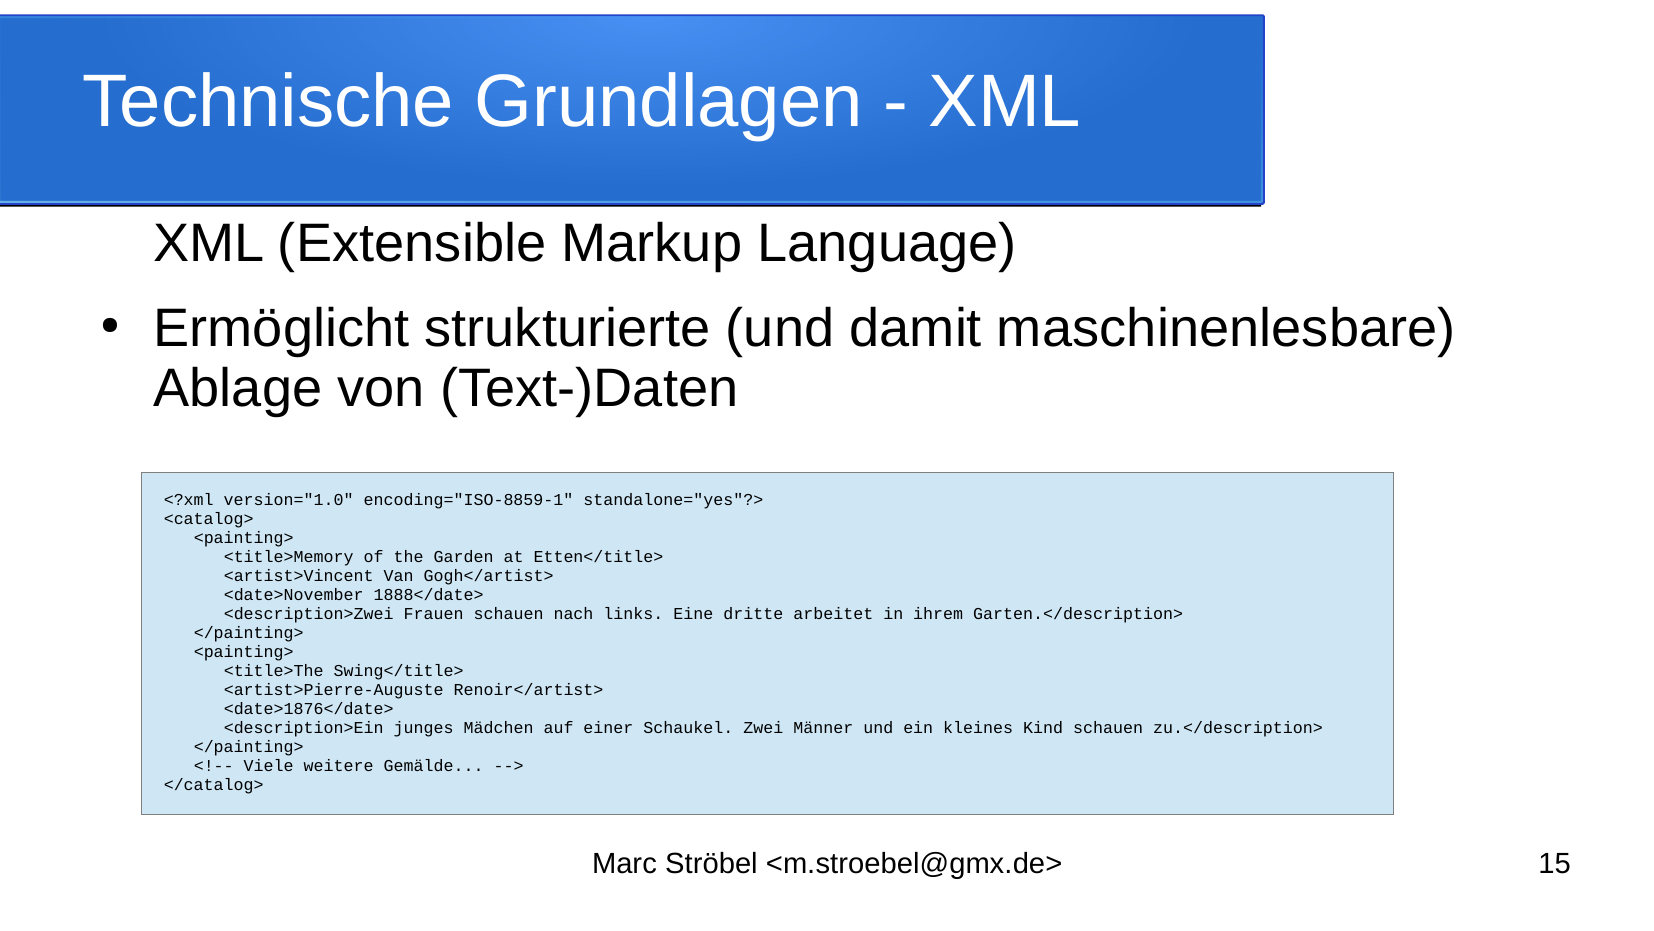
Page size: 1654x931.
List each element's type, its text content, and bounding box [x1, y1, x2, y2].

list XML (Extensible Markup Language) Ermöglicht strukturierte (und damit maschinenlesbare) Ablage von (Text-)Daten [82, 212, 1571, 532]
text_box [141, 472, 1394, 815]
text_box <?xml version="1.0" encoding="ISO-8859-1" standalone="yes"?> <catalog> <painting> <title>Memory of the Garden at Etten</title> <artist>Vincent Van Gogh</artist> <date>November 1888</date> <description>Zwei Frauen schauen nach links. Eine dritte arbeitet in ihrem Garten.</description> </painting> <painting> <title>The Swing</title> <artist>Pierre-Auguste Renoir</artist> <date>1876</date> <description>Ein junges Mädchen auf einer Schaukel. Zwei Männer und ein kleines Kind schauen zu.</description> </painting> <!-- Viele weitere Gemälde... --> </catalog> [148, 484, 1371, 804]
title Technische Grundlagen - XML [82, 23, 1235, 178]
